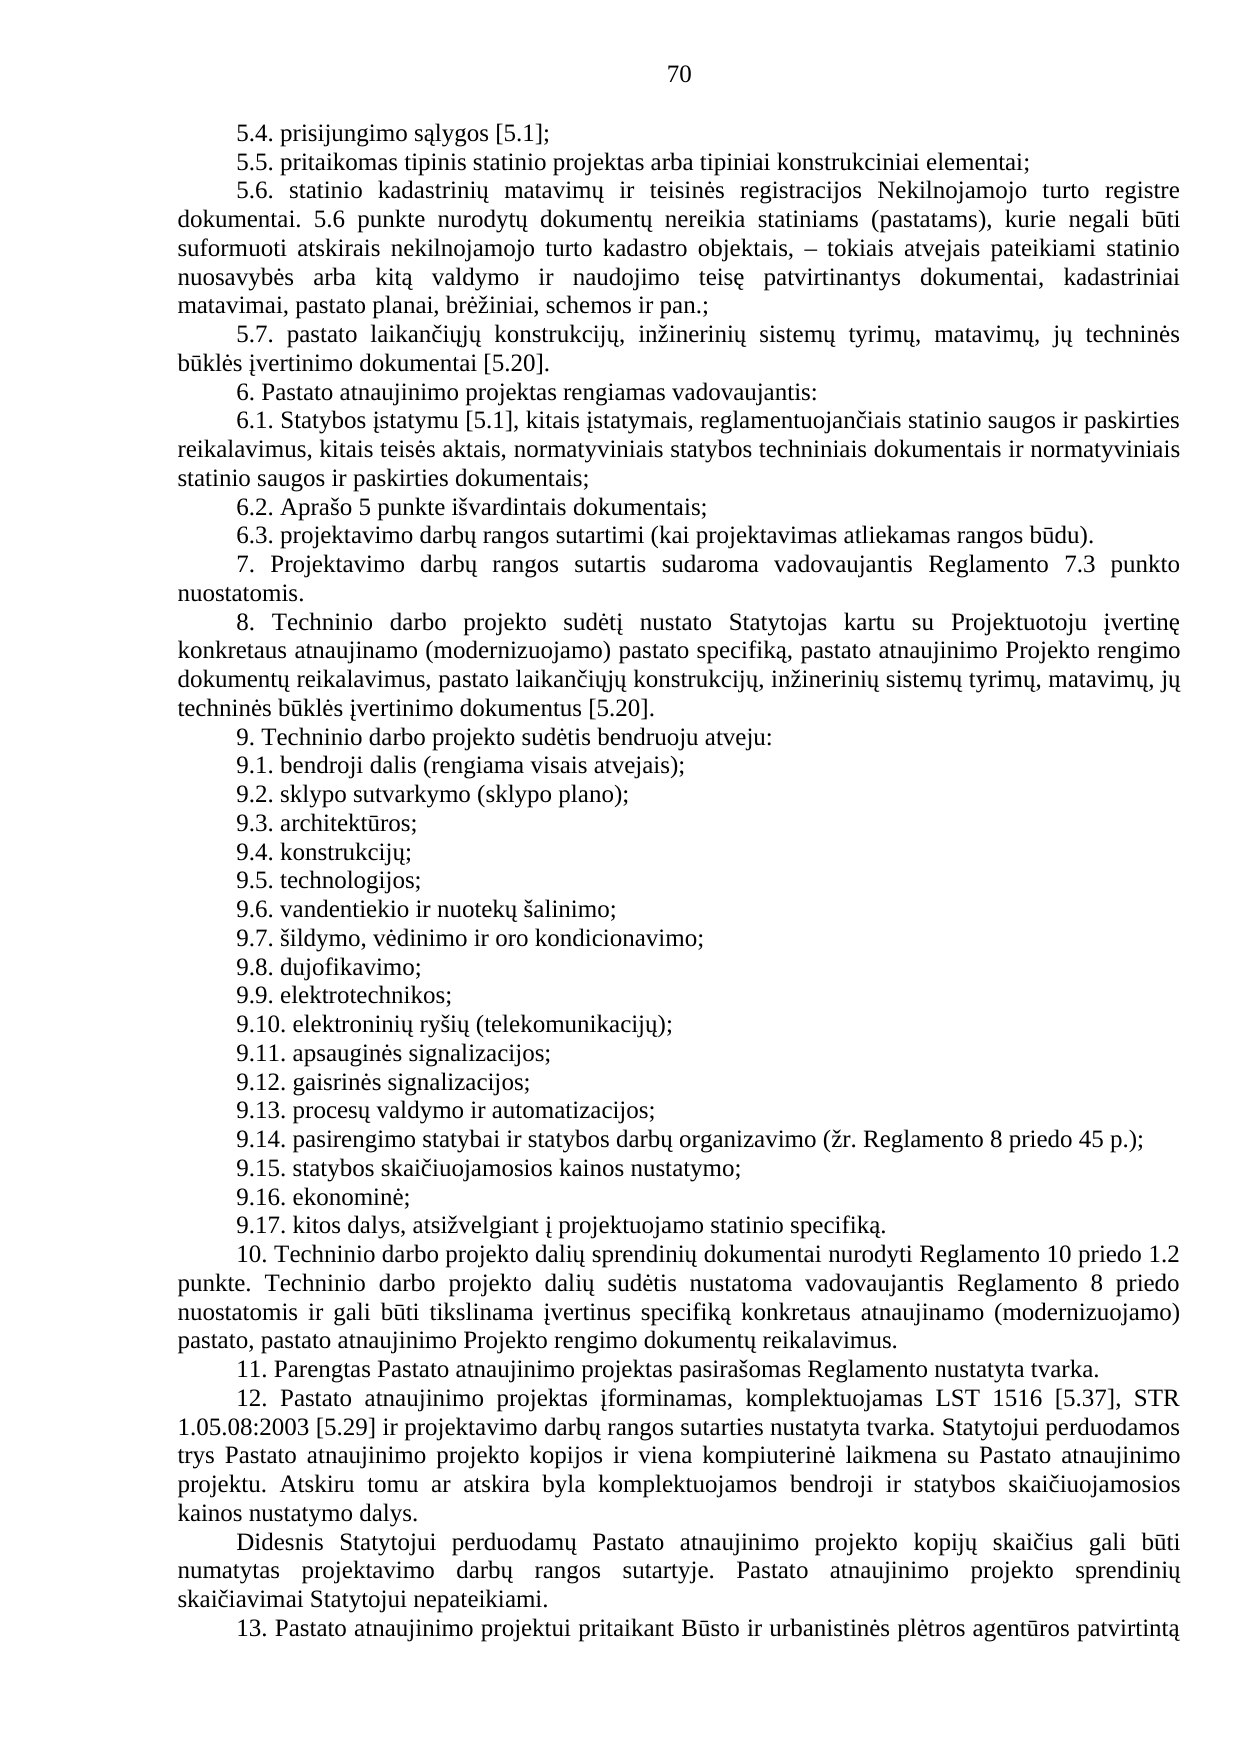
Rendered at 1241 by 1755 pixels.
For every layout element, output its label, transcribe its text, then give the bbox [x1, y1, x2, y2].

text 5.4. prisijungimo sąlygos [5.1]; [177, 118, 1181, 147]
text Didesnis Statytojui perduodamų Pastato atnaujinimo projekto kopijų skaičius gali būti numatytas projektavimo darbų rangos sutartyje. Pastato atnaujinimo projekto sprendinių skaičiavimai Statytojui nepateikiami. [177, 1527, 1181, 1613]
text 7. Projektavimo darbų rangos sutartis sudaroma vadovaujantis Reglamento 7.3 punkto nuostatomis. [177, 549, 1181, 607]
text 8. Techninio darbo projekto sudėtį nustato Statytojas kartu su Projektuotoju įvertinę konkretaus atnaujinamo (modernizuojamo) pastato specifiką, pastato atnaujinimo Projekto rengimo dokumentų reikalavimus, pastato laikančiųjų konstrukcijų, inžinerinių sistemų tyrimų, matavimų, jų techninės būklės įvertinimo dokumentus [5.20]. [177, 607, 1181, 722]
text 9.8. dujofikavimo; [177, 952, 1181, 981]
text 9.7. šildymo, vėdinimo ir oro kondicionavimo; [177, 923, 1181, 952]
text 10. Techninio darbo projekto dalių sprendinių dokumentai nurodyti Reglamento 10 priedo 1.2 punkte. Techninio darbo projekto dalių sudėtis nustatoma vadovaujantis Reglamento 8 priedo nuostatomis ir gali būti tikslinama įvertinus specifiką konkretaus atnaujinamo (modernizuojamo) pastato, pastato atnaujinimo Projekto rengimo dokumentų reikalavimus. [177, 1239, 1181, 1354]
text 9.14. pasirengimo statybai ir statybos darbų organizavimo (žr. Reglamento 8 priedo 45 p.); [177, 1124, 1181, 1153]
text 13. Pastato atnaujinimo projektui pritaikant Būsto ir urbanistinės plėtros agentūros patvirtintą [177, 1613, 1181, 1642]
text 9.17. kitos dalys, atsižvelgiant į projektuojamo statinio specifiką. [177, 1211, 1181, 1239]
text 6. Pastato atnaujinimo projektas rengiamas vadovaujantis: [177, 377, 1181, 406]
text 9.1. bendroji dalis (rengiama visais atvejais); [177, 751, 1181, 779]
text 9.3. architektūros; [177, 808, 1181, 837]
text 12. Pastato atnaujinimo projektas įforminamas, komplektuojamas LST 1516 [5.37], STR 1.05.08:2003 [5.29] ir projektavimo darbų rangos sutarties nustatyta tvarka. Statytojui perduodamos trys Pastato atnaujinimo projekto kopijos ir viena kompiuterinė laikmena su Pastato atnaujinimo projektu. Atskiru tomu ar atskira byla komplektuojamos bendroji ir statybos skaičiuojamosios kainos nustatymo dalys. [177, 1383, 1181, 1527]
text 6.3. projektavimo darbų rangos sutartimi (kai projektavimas atliekamas rangos būdu). [177, 521, 1181, 549]
text 9.6. vandentiekio ir nuotekų šalinimo; [177, 894, 1181, 923]
text 9.10. elektroninių ryšių (telekomunikacijų); [177, 1009, 1181, 1038]
text 6.1. Statybos įstatymu [5.1], kitais įstatymais, reglamentuojančiais statinio saugos ir paskirties reikalavimus, kitais teisės aktais, normatyviniais statybos techniniais dokumentais ir normatyviniais statinio saugos ir paskirties dokumentais; [177, 406, 1181, 492]
text 9.5. technologijos; [177, 866, 1181, 894]
text 9.16. ekonominė; [177, 1182, 1181, 1211]
text 5.6. statinio kadastrinių matavimų ir teisinės registracijos Nekilnojamojo turto registre dokumentai. 5.6 punkte nurodytų dokumentų nereikia statiniams (pastatams), kurie negali būti suformuoti atskirais nekilnojamojo turto kadastro objektais, – tokiais atvejais pateikiami statinio nuosavybės arba kitą valdymo ir naudojimo teisę patvirtinantys dokumentai, kadastriniai matavimai, pastato planai, brėžiniai, schemos ir pan.; [177, 176, 1181, 319]
text 9. Techninio darbo projekto sudėtis bendruoju atveju: [177, 722, 1181, 751]
text 5.7. pastato laikančiųjų konstrukcijų, inžinerinių sistemų tyrimų, matavimų, jų techninės būklės įvertinimo dokumentai [5.20]. [177, 319, 1181, 377]
text 9.12. gaisrinės signalizacijos; [177, 1067, 1181, 1096]
text 9.15. statybos skaičiuojamosios kainos nustatymo; [177, 1153, 1181, 1182]
text 9.11. apsauginės signalizacijos; [177, 1038, 1181, 1067]
text 9.4. konstrukcijų; [177, 837, 1181, 866]
text 11. Parengtas Pastato atnaujinimo projektas pasirašomas Reglamento nustatyta tvarka. [177, 1354, 1181, 1383]
text 9.13. procesų valdymo ir automatizacijos; [177, 1096, 1181, 1124]
text 9.2. sklypo sutvarkymo (sklypo plano); [177, 779, 1181, 808]
text 9.9. elektrotechnikos; [177, 981, 1181, 1009]
text 6.2. Aprašo 5 punkte išvardintais dokumentais; [177, 492, 1181, 521]
text 5.5. pritaikomas tipinis statinio projektas arba tipiniai konstrukciniai elementai; [177, 147, 1181, 176]
